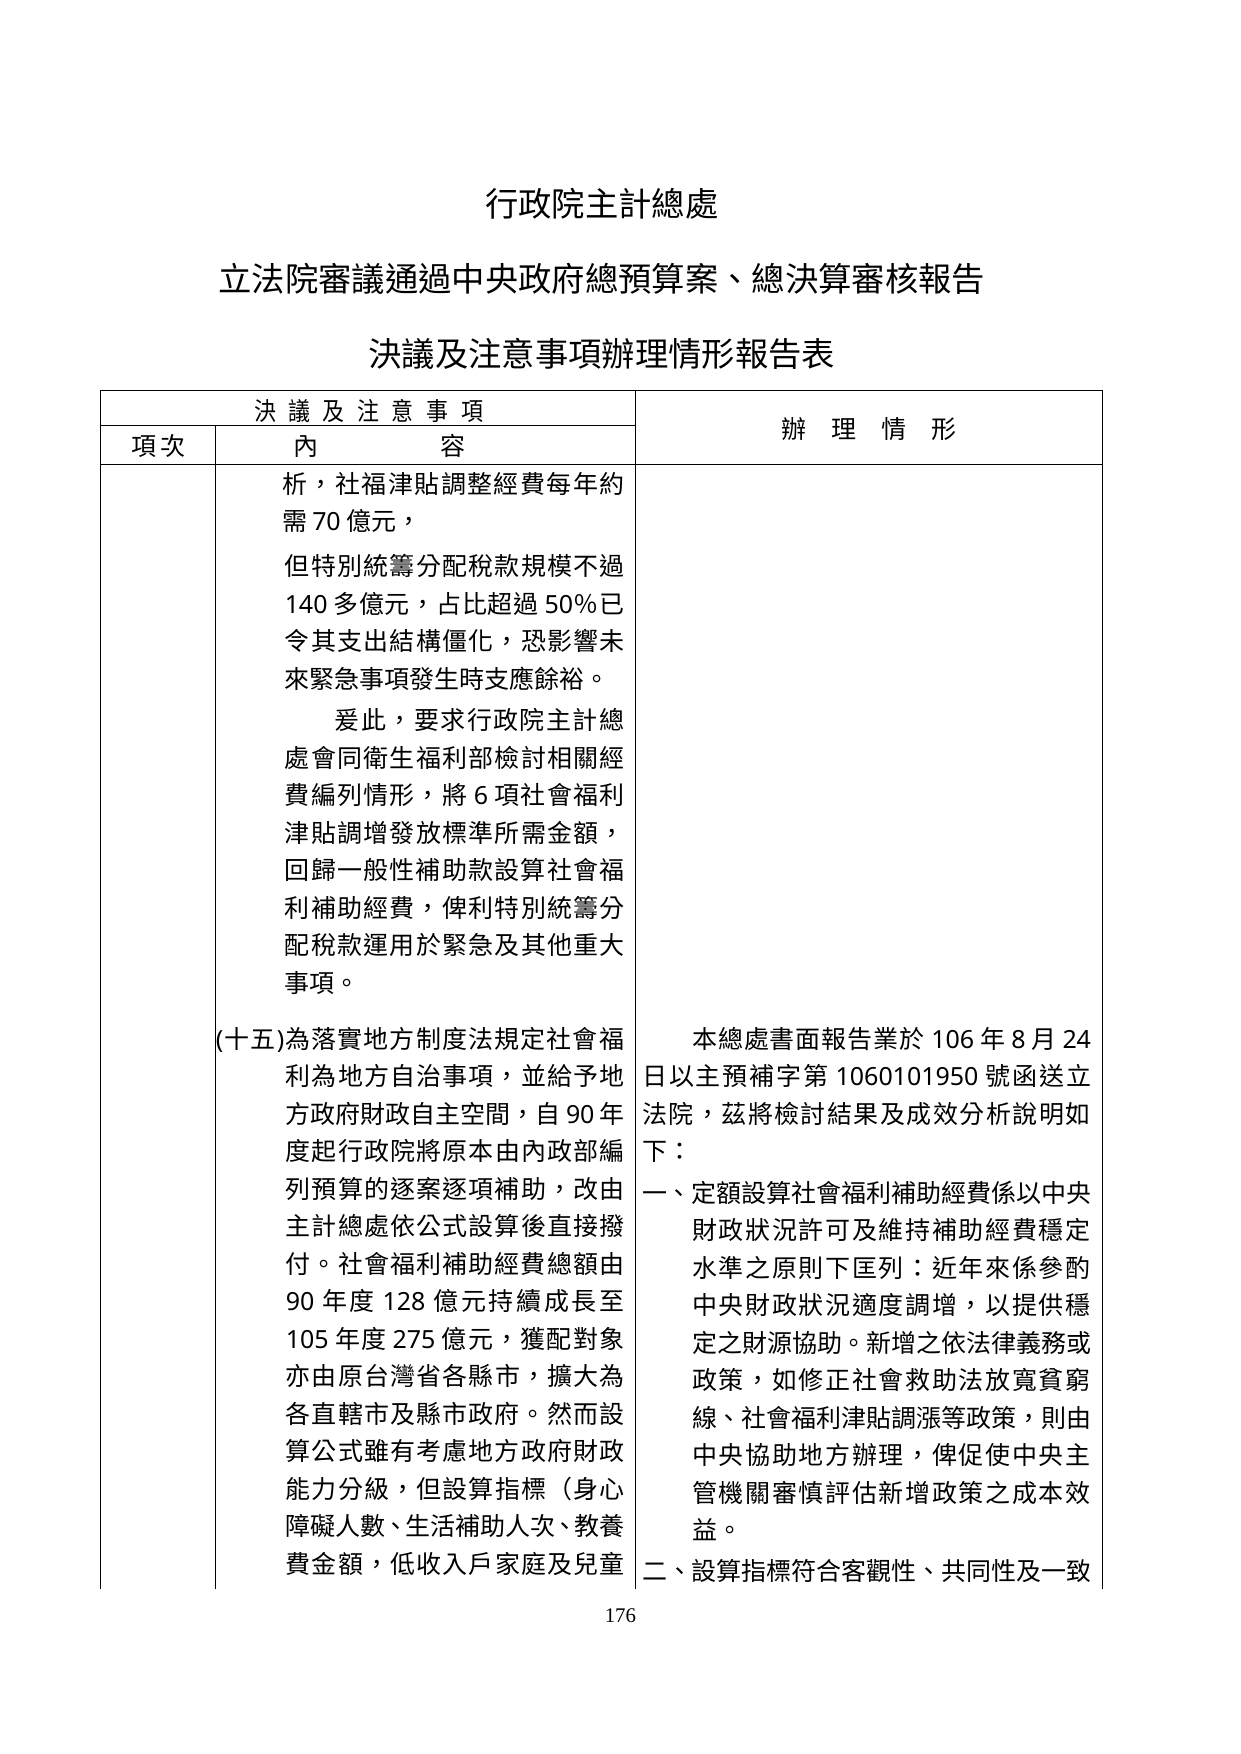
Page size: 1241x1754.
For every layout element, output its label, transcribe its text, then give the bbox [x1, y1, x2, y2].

table_cell 但特別統籌分配稅款規模不過140多億元，占比超過50％已令其支出結構僵化，恐影響未來緊急事項發生時支應餘裕。 爰此，要求行政院主計總處會同衛生福利部檢討相關經費編列情形，將6項社會福利津貼調增發放標準所需金額，回歸一般性補助款設算社會福利補助經費，俾利特別統籌分配稅款運用於緊急及其他重大事項。 [216, 546, 635, 1019]
table_cell (十五)為落實地方制度法規定社會福利為地方自治事項，並給予地方政府財政自主空間，自90年度起行政院將原本由內政部編列預算的逐案逐項補助，改由主計總處依公式設算後直接撥付。社會福利補助經費總額由90年度128億元持續成長至105年度275億元，獲配對象亦由原台灣省各縣市，擴大為各直轄市及縣市政府。然而設算公式雖有考慮地方政府財政能力分級，但設算指標（身心障礙人數、生活補助人次、教養費金額，低收入戶家庭及兒童 [216, 1019, 635, 1589]
table_cell [636, 546, 1102, 1019]
table_cell 決議及注意事項 [101, 391, 635, 425]
table_cell [101, 465, 215, 546]
table_header 行政院主計總處 立法院審議通過中央政府總預算案、總決算審核報告 決議及注意事項辦理情形報告表 [101, 165, 1102, 389]
table_cell 內 容 [216, 426, 635, 464]
table_cell [636, 465, 1102, 546]
table_cell [101, 546, 215, 1019]
table_cell [101, 1019, 215, 1589]
table_cell 析，社福津貼調整經費每年約需70億元， [216, 465, 635, 546]
table_cell 項次 [101, 426, 215, 464]
table_cell 辦理情形 [636, 391, 1102, 464]
table_cell 本總處書面報告業於106年8月24日以主預補字第1060101950號函送立法院，茲將檢討結果及成效分析說明如下： 一、定額設算社會福利補助經費係以中央財政狀況許可及維持補助經費穩定水準之原則下匡列：近年來係參酌中央財政狀況適度調增，以提供穩定之財源協助。新增之依法律義務或政策，如修正社會救助法放寬貧窮線、社會福利津貼調漲等政策，則由中央協助地方辦理，俾促使中央主管機關審慎評估新增政策之成本效益。 二、設算指標符合客觀性、共同性及一致 [636, 1019, 1102, 1589]
